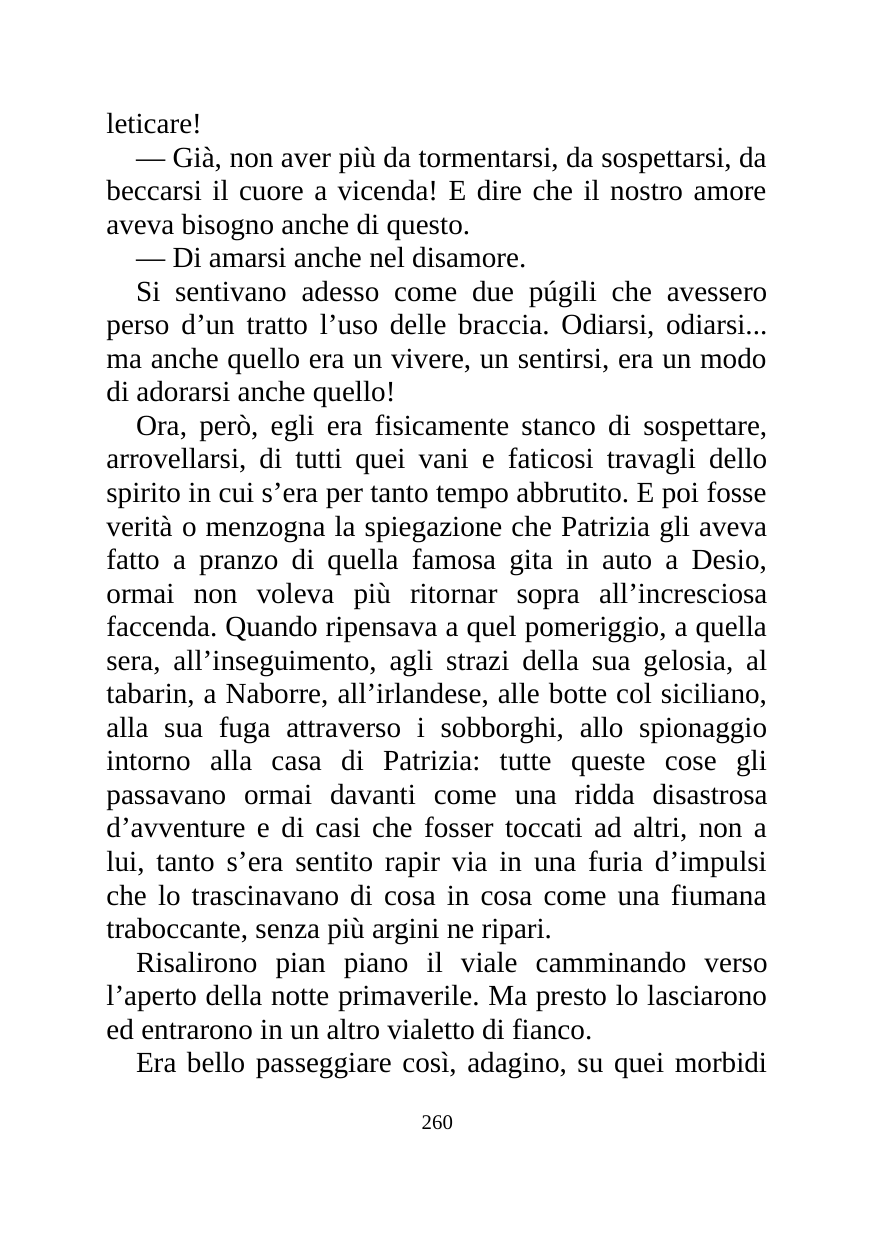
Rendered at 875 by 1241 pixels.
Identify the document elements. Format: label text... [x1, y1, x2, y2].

text leticare! [106, 106, 768, 140]
text Risalirono pian piano il viale camminando verso l’aperto della notte primaverile. Ma presto lo lasciarono ed entrarono in un altro vialetto di fianco. [106, 945, 768, 1045]
text Si sentivano adesso come due púgili che avessero perso d’un tratto l’uso delle braccia. Odiarsi, odiarsi... ma anche quello era un vivere, un sentirsi, era un modo di adorarsi anche quello! [106, 274, 768, 408]
text — Di amarsi anche nel disamore. [106, 240, 768, 274]
text Ora, però, egli era fisicamente stanco di sospettare, arrovellarsi, di tutti quei vani e faticosi travagli dello spirito in cui s’era per tanto tempo abbrutito. E poi fosse verità o menzogna la spiegazione che Patrizia gli aveva fatto a pranzo di quella famosa gita in auto a Desio, ormai non voleva più ritornar sopra all’incresciosa faccenda. Quando ripensava a quel pomeriggio, a quella sera, all’inseguimento, agli strazi della sua gelosia, al tabarin, a Naborre, all’irlandese, alle botte col siciliano, alla sua fuga attraverso i sobborghi, allo spionaggio intorno alla casa di Patrizia: tutte queste cose gli passavano ormai davanti come una ridda disastrosa d’avventure e di casi che fosser toccati ad altri, non a lui, tanto s’era sentito rapir via in una furia d’impulsi che lo trascinavano di cosa in cosa come una fiumana traboccante, senza più argini ne ripari. [106, 408, 768, 945]
text — Già, non aver più da tormentarsi, da sospettarsi, da beccarsi il cuore a vicenda! E dire che il nostro amore aveva bisogno anche di questo. [106, 140, 768, 240]
text Era bello passeggiare così, adagino, su quei morbidi [106, 1045, 768, 1079]
